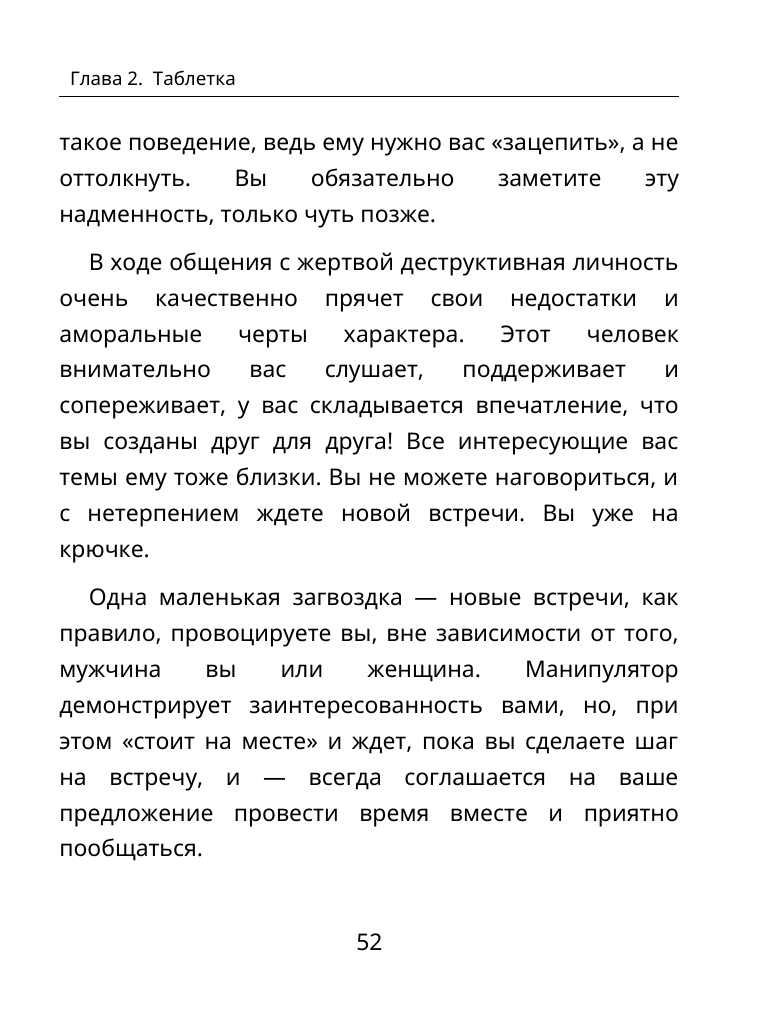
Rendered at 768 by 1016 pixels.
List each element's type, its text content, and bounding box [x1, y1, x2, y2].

text В ходе общения с жертвой деструктивная личность очень качественно прячет свои недостатки и аморальные черты характера. Этот человек внимательно вас слушает, поддерживает и сопереживает, у вас складывается впечатление, что вы созданы друг для друга! Все интересующие вас темы ему тоже близки. Вы не можете наговориться, и с нетерпением ждете новой встречи. Вы уже на крючке. [59, 246, 679, 564]
text Одна маленькая загвоздка — новые встречи, как правило, провоцируете вы, вне зависимости от того, мужчина вы или женщина. Манипулятор демонстрирует заинтересованность вами, но, при этом «стоит на месте» и ждет, пока вы сделаете шаг на встречу, и — всегда соглашается на ваше предложение провести время вместе и приятно пообщаться. [59, 581, 679, 864]
text такое поведение, ведь ему нужно вас «зацепить», а не оттолкнуть. Вы обязательно заметите эту надменность, только чуть позже. [59, 126, 679, 229]
